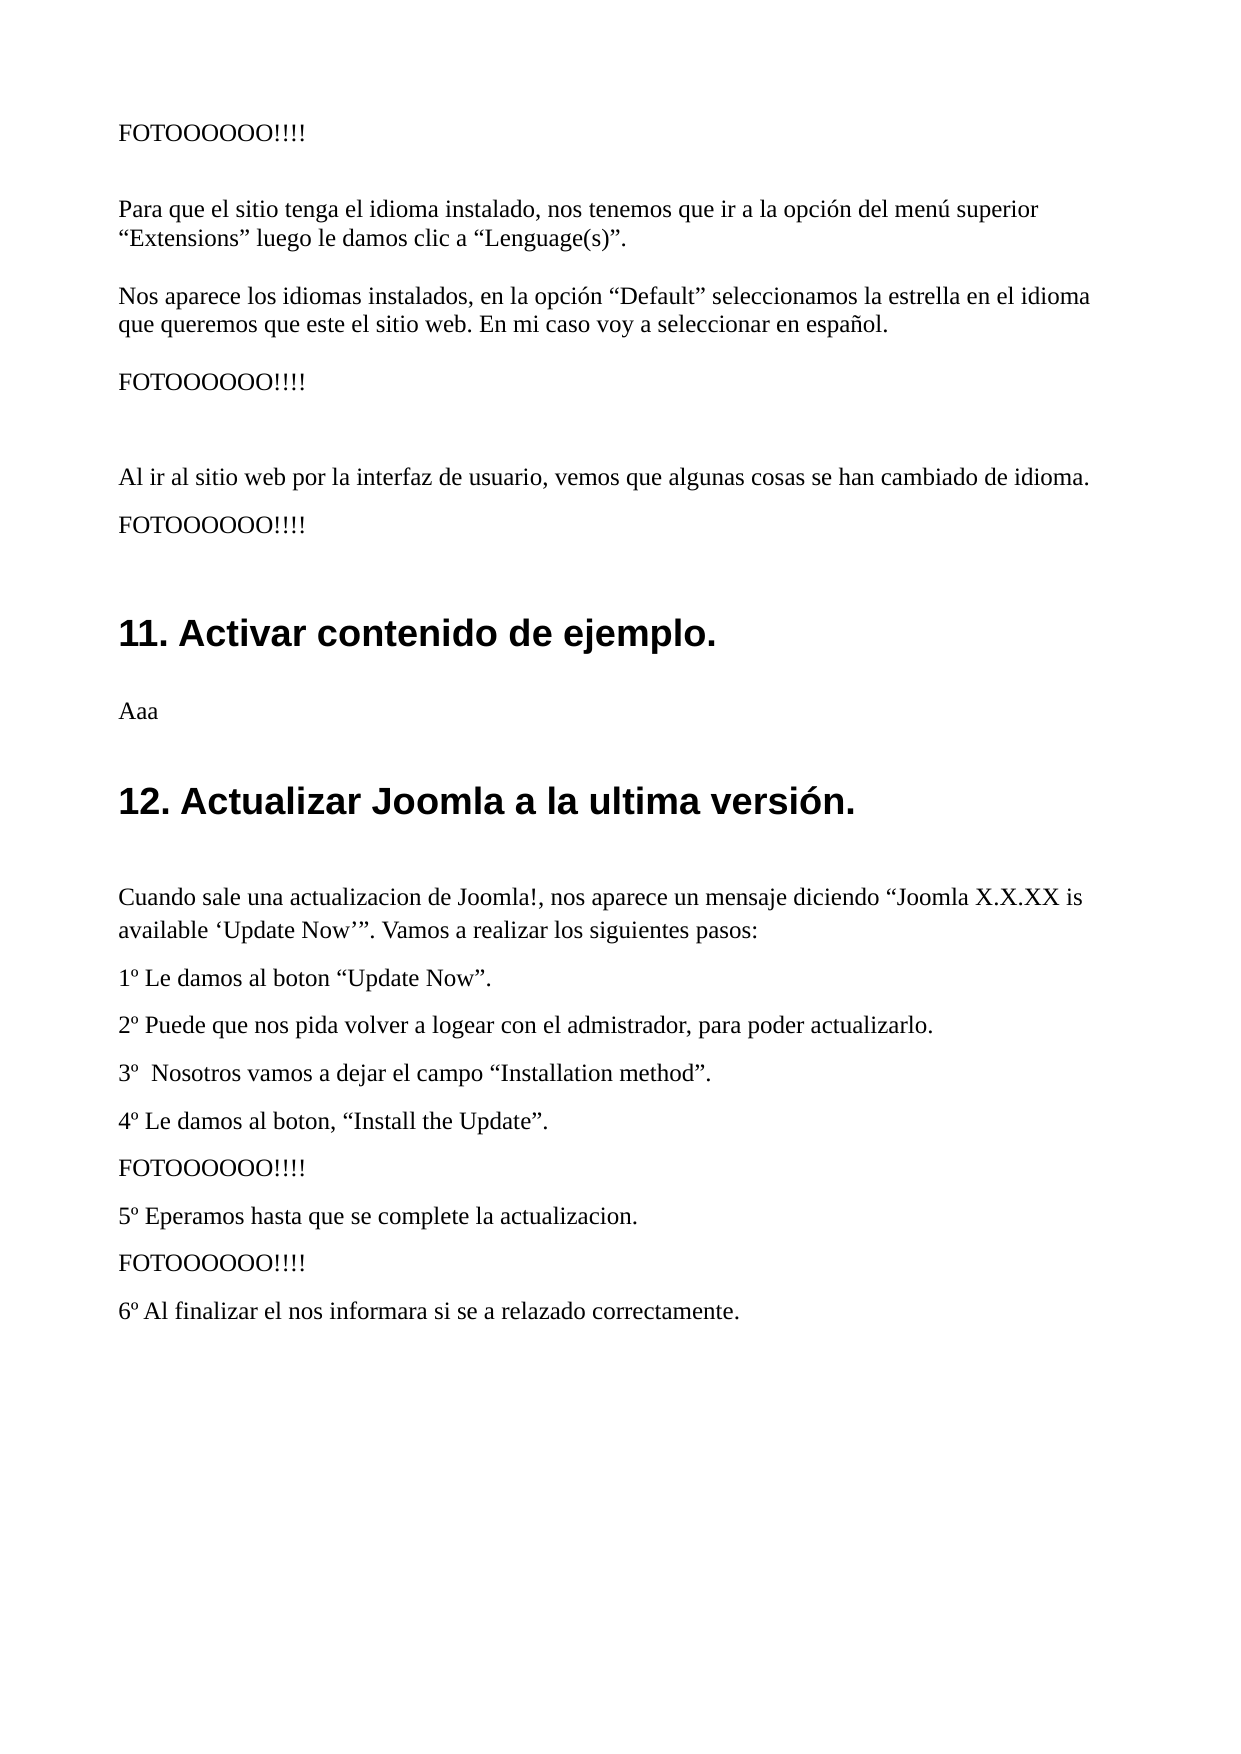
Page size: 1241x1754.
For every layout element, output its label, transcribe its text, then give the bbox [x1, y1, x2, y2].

subtitle 11. Activar contenido de ejemplo. [118, 611, 1122, 655]
text 4º Le damos al boton, “Install the Update”. [118, 1106, 1122, 1134]
text Cuando sale una actualizacion de Joomla!, nos aparece un mensaje diciendo “Joomla X.X.XX is available ‘Update Now’”. Vamos a realizar los siguientes pasos: [118, 882, 1122, 944]
text 6º Al finalizar el nos informara si se a relazado correctamente. [118, 1296, 1122, 1325]
subtitle 12. Actualizar Joomla a la ultima versión. [118, 778, 1122, 822]
text 1º Le damos al boton “Update Now”. [118, 963, 1122, 992]
text 3º Nosotros vamos a dejar el campo “Installation method”. [118, 1058, 1122, 1087]
text Para que el sitio tenga el idioma instalado, nos tenemos que ir a la opción del menú superior “Extensions” luego le damos clic a “Lenguage(s)”. [118, 194, 1122, 252]
text Al ir al sitio web por la interfaz de usuario, vemos que algunas cosas se han cambiado de idioma. [118, 462, 1122, 491]
text FOTOOOOOO!!!! [118, 367, 1122, 396]
text Aaa [118, 696, 1122, 725]
text FOTOOOOOO!!!! [118, 1153, 1122, 1182]
text FOTOOOOOO!!!! [118, 510, 1122, 538]
text 2º Puede que nos pida volver a logear con el admistrador, para poder actualizarlo. [118, 1011, 1122, 1039]
text 5º Eperamos hasta que se complete la actualizacion. [118, 1201, 1122, 1230]
text FOTOOOOOO!!!! [118, 118, 1122, 147]
text Nos aparece los idiomas instalados, en la opción “Default” seleccionamos la estrella en el idioma que queremos que este el sitio web. En mi caso voy a seleccionar en español. [118, 281, 1122, 338]
text FOTOOOOOO!!!! [118, 1248, 1122, 1277]
